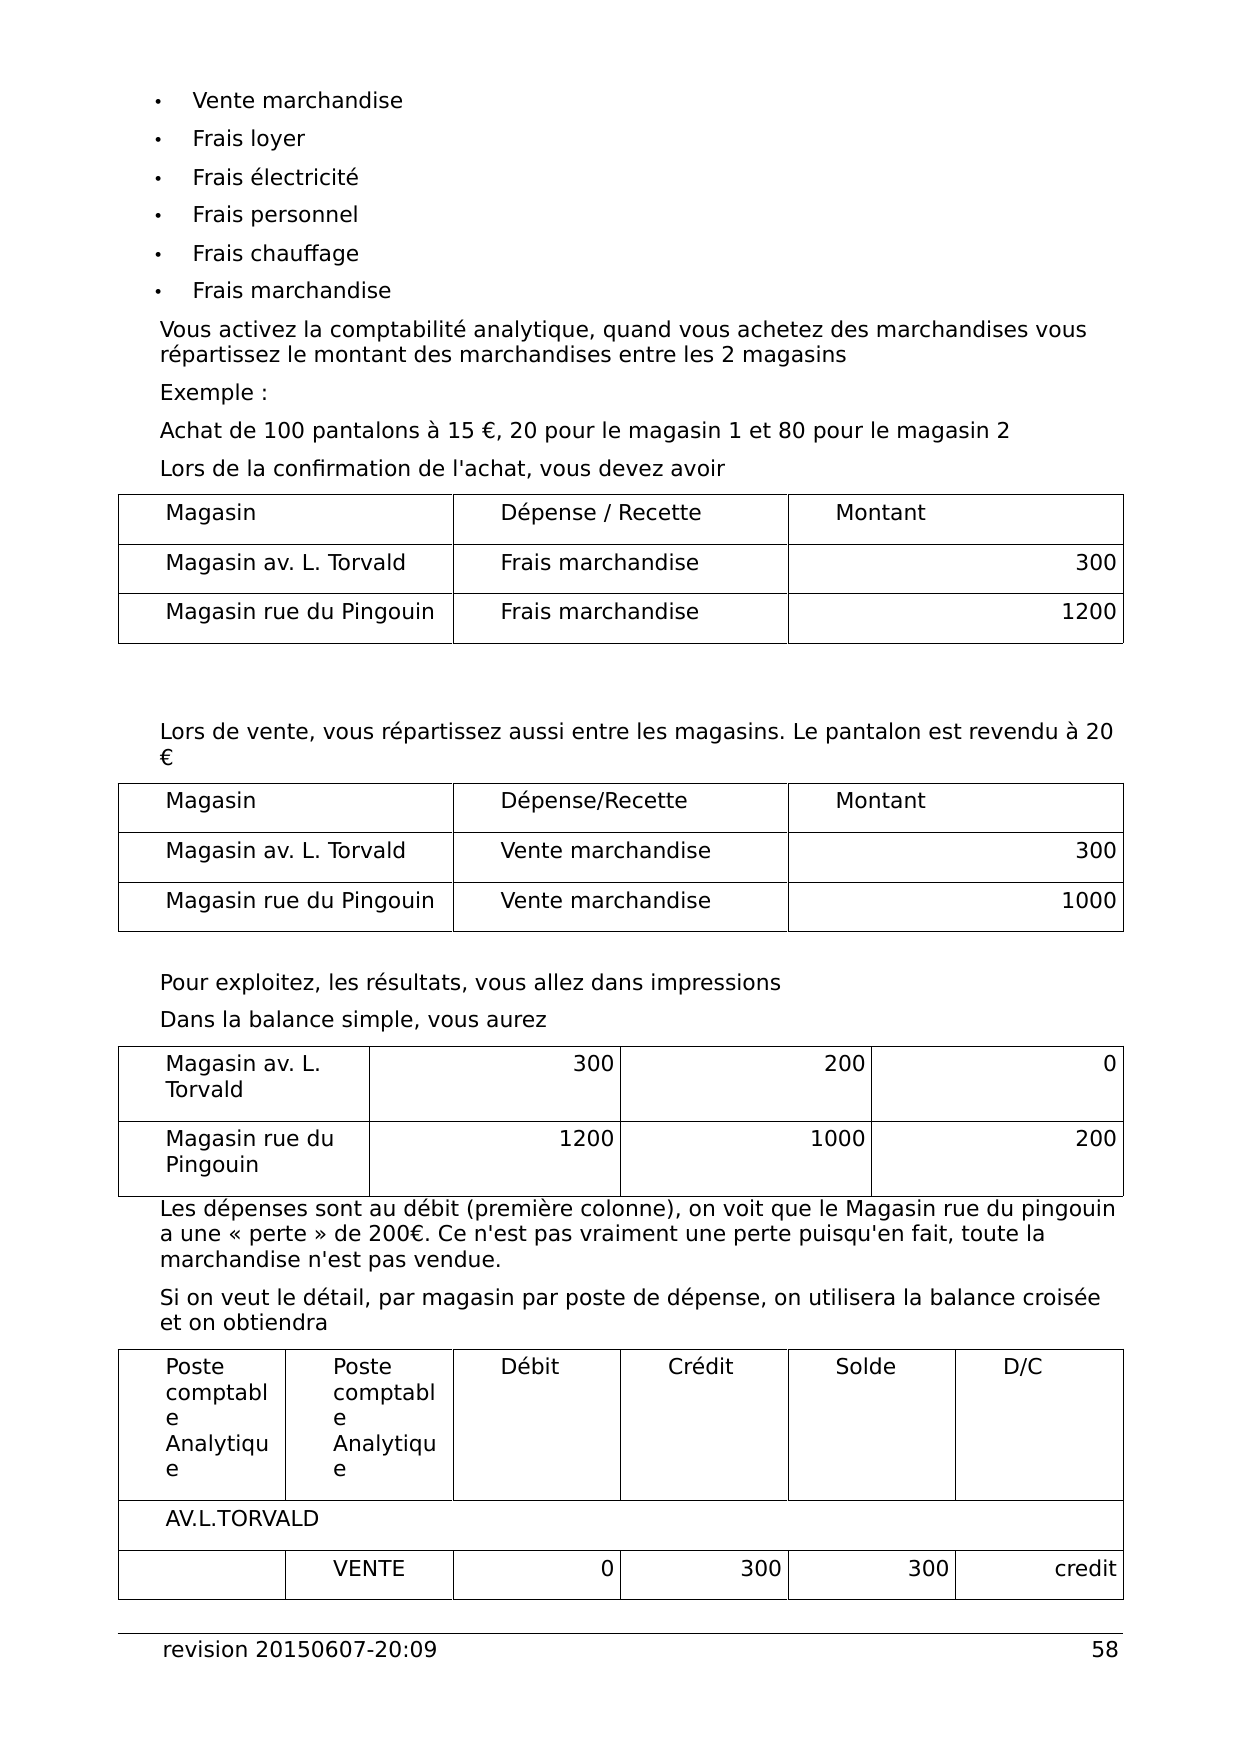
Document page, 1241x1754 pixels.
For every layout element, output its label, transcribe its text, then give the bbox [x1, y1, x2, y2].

table_cell 300 [621, 1551, 787, 1599]
table_cell Vente marchandise [454, 883, 787, 931]
table_cell Magasin av. L. Torvald [119, 545, 452, 593]
text Achat de 100 pantalons à 15 €, 20 pour le magasin 1 et 80 pour le magasin 2 [159, 418, 1123, 444]
table_cell [119, 1551, 285, 1599]
table_header Magasin [119, 495, 452, 544]
table_header Magasin [119, 784, 452, 832]
table_cell 0 [454, 1551, 620, 1599]
text Vous activez la comptabilité analytique, quand vous achetez des marchandises vous répartissez le montant des marchandises entre les 2 magasins [159, 317, 1123, 368]
table_header Montant [789, 495, 1123, 544]
table_header Crédit [621, 1350, 787, 1500]
table_cell 1000 [789, 883, 1123, 931]
table_cell Magasin rue du Pingouin [119, 1122, 369, 1196]
text Dans la balance simple, vous aurez [159, 1008, 1123, 1033]
text Pour exploitez, les résultats, vous allez dans impressions [159, 969, 1123, 995]
text Si on veut le détail, par magasin par poste de dépense, on utilisera la balance croisée et on obtiendra [159, 1285, 1123, 1336]
table_cell AV.L.TORVALD [119, 1501, 1123, 1550]
table_cell Magasin rue du Pingouin [119, 594, 452, 643]
text Lors de vente, vous répartissez aussi entre les magasins. Le pantalon est revendu à 20 € [159, 719, 1123, 770]
table_header Dépense / Recette [454, 495, 787, 544]
table_cell Vente marchandise [454, 833, 787, 882]
list Frais loyer [155, 127, 1123, 152]
table_cell 1200 [370, 1122, 620, 1196]
table_cell 200 [872, 1122, 1123, 1196]
table_header Poste comptable Analytique [119, 1350, 285, 1500]
table_cell 300 [789, 1551, 955, 1599]
table_header Poste comptable Analytique [286, 1350, 452, 1500]
table_cell credit [956, 1551, 1123, 1599]
table_header D/C [956, 1350, 1123, 1500]
list Frais chauffage [155, 241, 1123, 266]
list Frais électricité [155, 164, 1123, 190]
list Frais marchandise [155, 279, 1123, 304]
table_cell 1200 [789, 594, 1123, 643]
table_cell Magasin av. L. Torvald [119, 833, 452, 882]
list Vente marchandise [155, 88, 1123, 114]
table_cell Frais marchandise [454, 545, 787, 593]
table_cell 300 [789, 833, 1123, 882]
table_cell Magasin rue du Pingouin [119, 883, 452, 931]
text Exemple : [159, 380, 1123, 406]
table_cell 300 [789, 545, 1123, 593]
table_header Débit [454, 1350, 620, 1500]
table_cell Frais marchandise [454, 594, 787, 643]
table_header Dépense/Recette [454, 784, 787, 832]
table_cell 1000 [621, 1122, 871, 1196]
table_cell VENTE [286, 1551, 452, 1599]
table_header 0 [872, 1047, 1123, 1121]
table_header Magasin av. L. Torvald [119, 1047, 369, 1121]
table_header 300 [370, 1047, 620, 1121]
table_header 200 [621, 1047, 871, 1121]
text Lors de la confirmation de l'achat, vous devez avoir [159, 456, 1123, 482]
table_header Montant [789, 784, 1123, 832]
list Frais personnel [155, 203, 1123, 228]
text Les dépenses sont au débit (première colonne), on voit que le Magasin rue du pingouin a une « perte » de 200€. Ce n'est pas vraiment une perte puisqu'en fait, toute la marchandise n'est pas vendue. [159, 1197, 1123, 1272]
table_header Solde [789, 1350, 955, 1500]
